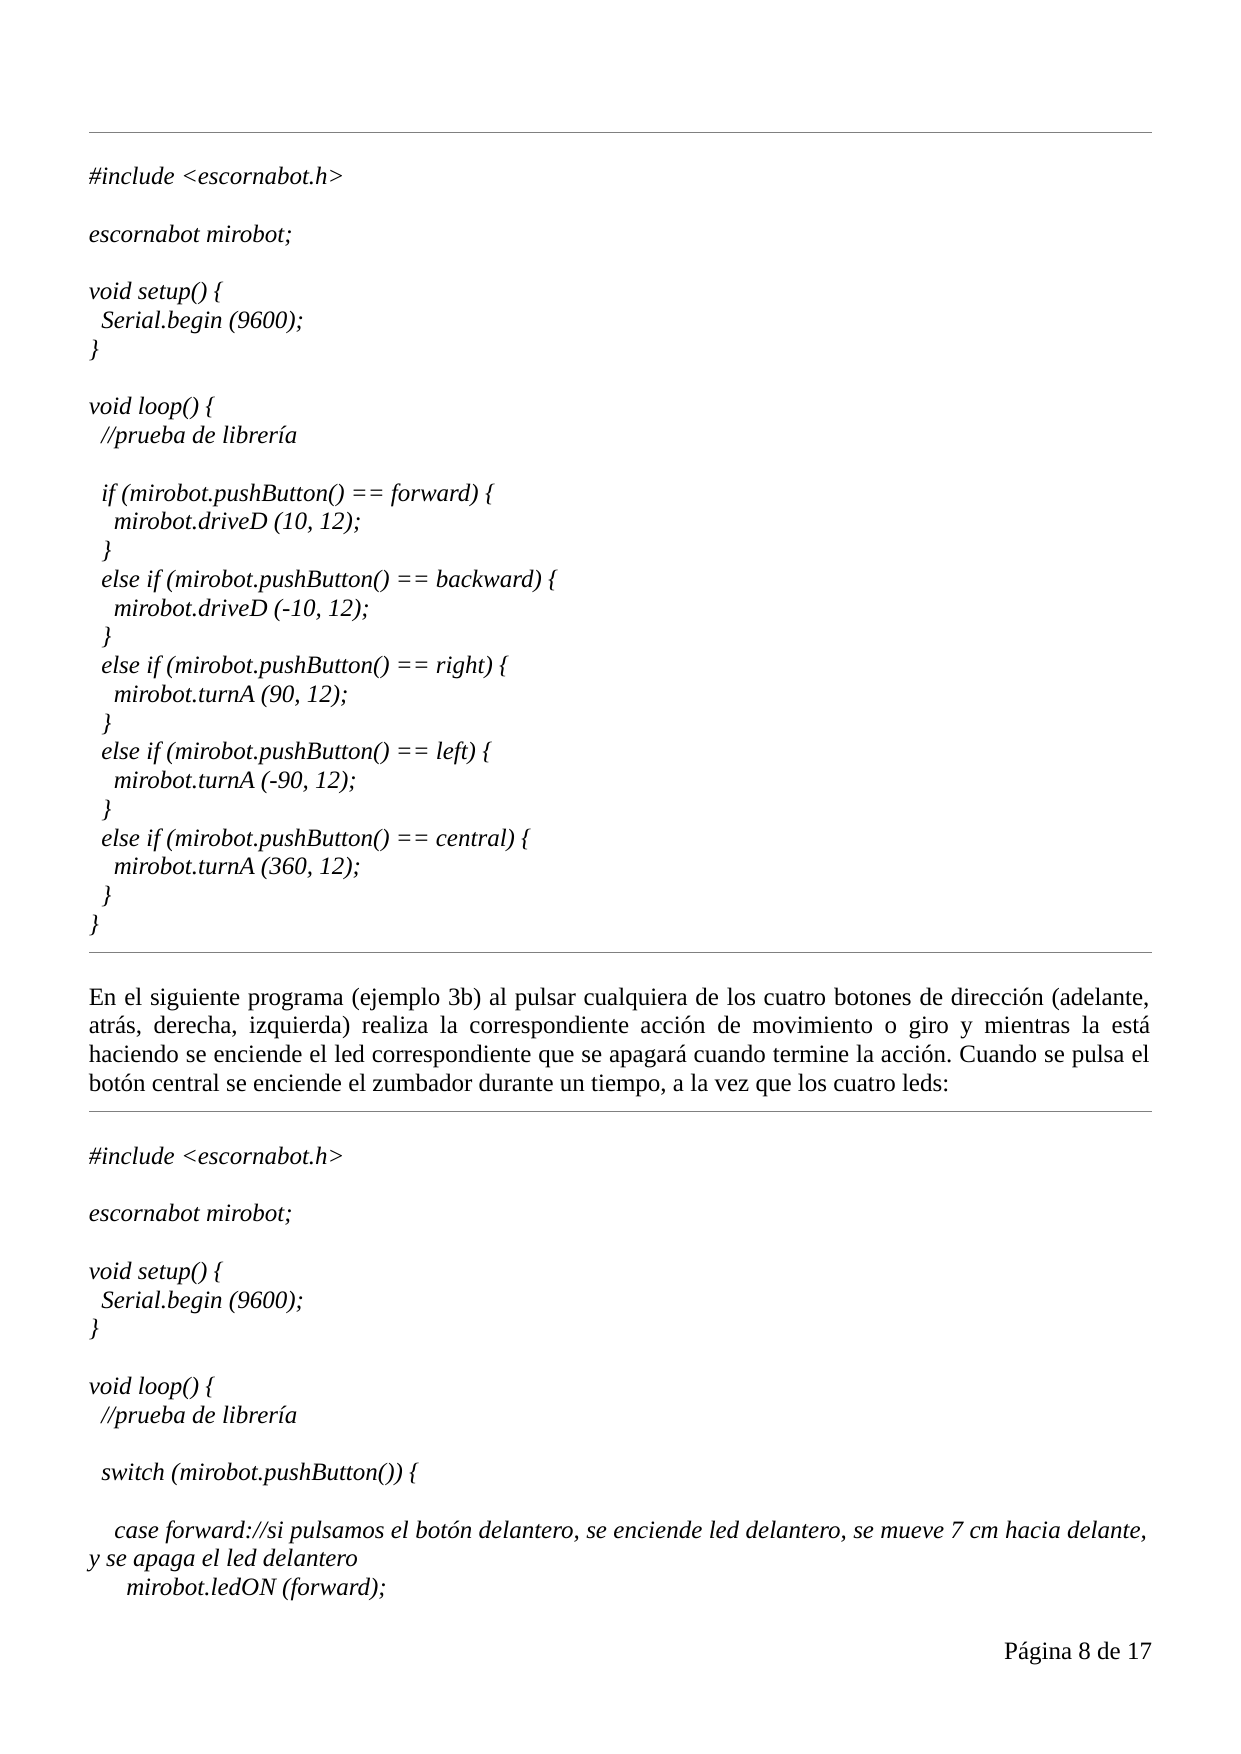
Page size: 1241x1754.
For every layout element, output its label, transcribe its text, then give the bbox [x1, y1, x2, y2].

text escornabot mirobot; [88, 219, 1152, 248]
text Serial.begin (9600); [88, 1285, 1152, 1313]
text #include <escornabot.h> [88, 1141, 1152, 1170]
text #include <escornabot.h> [88, 161, 1152, 190]
text else if (mirobot.pushButton() == central) { [88, 823, 1152, 851]
text } [88, 334, 1152, 363]
text else if (mirobot.pushButton() == left) { [88, 736, 1152, 765]
text void loop() { [88, 1371, 1152, 1400]
text void loop() { [88, 391, 1152, 420]
text Serial.begin (9600); [88, 305, 1152, 334]
text mirobot.turnA (-90, 12); [88, 765, 1152, 794]
text mirobot.driveD (10, 12); [88, 506, 1152, 535]
text escornabot mirobot; [88, 1198, 1152, 1227]
text } [88, 880, 1152, 909]
text mirobot.turnA (360, 12); [88, 851, 1152, 880]
text case forward://si pulsamos el botón delantero, se enciende led delantero, se mueve 7 cm hacia delante, y se apaga el led delantero [88, 1515, 1152, 1572]
text //prueba de librería [88, 1400, 1152, 1428]
text } [88, 621, 1152, 650]
text } [88, 708, 1152, 736]
text void setup() { [88, 1256, 1152, 1285]
text mirobot.driveD (-10, 12); [88, 593, 1152, 621]
text } [88, 1313, 1152, 1342]
text if (mirobot.pushButton() == forward) { [88, 478, 1152, 506]
text //prueba de librería [88, 420, 1152, 449]
text En el siguiente programa (ejemplo 3b) al pulsar cualquiera de los cuatro botones de dirección (adelante, atrás, derecha, izquierda) realiza la correspondiente acción de movimiento o giro y mientras la está haciendo se enciende el led correspondiente que se apagará cuando termine la acción. Cuando se pulsa el botón central se enciende el zumbador durante un tiempo, a la vez que los cuatro leds: [88, 982, 1152, 1097]
text switch (mirobot.pushButton()) { [88, 1457, 1152, 1486]
text else if (mirobot.pushButton() == backward) { [88, 564, 1152, 593]
text } [88, 794, 1152, 823]
text mirobot.ledON (forward); [88, 1572, 1152, 1601]
text mirobot.turnA (90, 12); [88, 679, 1152, 708]
text } [88, 909, 1152, 938]
text else if (mirobot.pushButton() == right) { [88, 650, 1152, 679]
text void setup() { [88, 276, 1152, 305]
text } [88, 535, 1152, 564]
